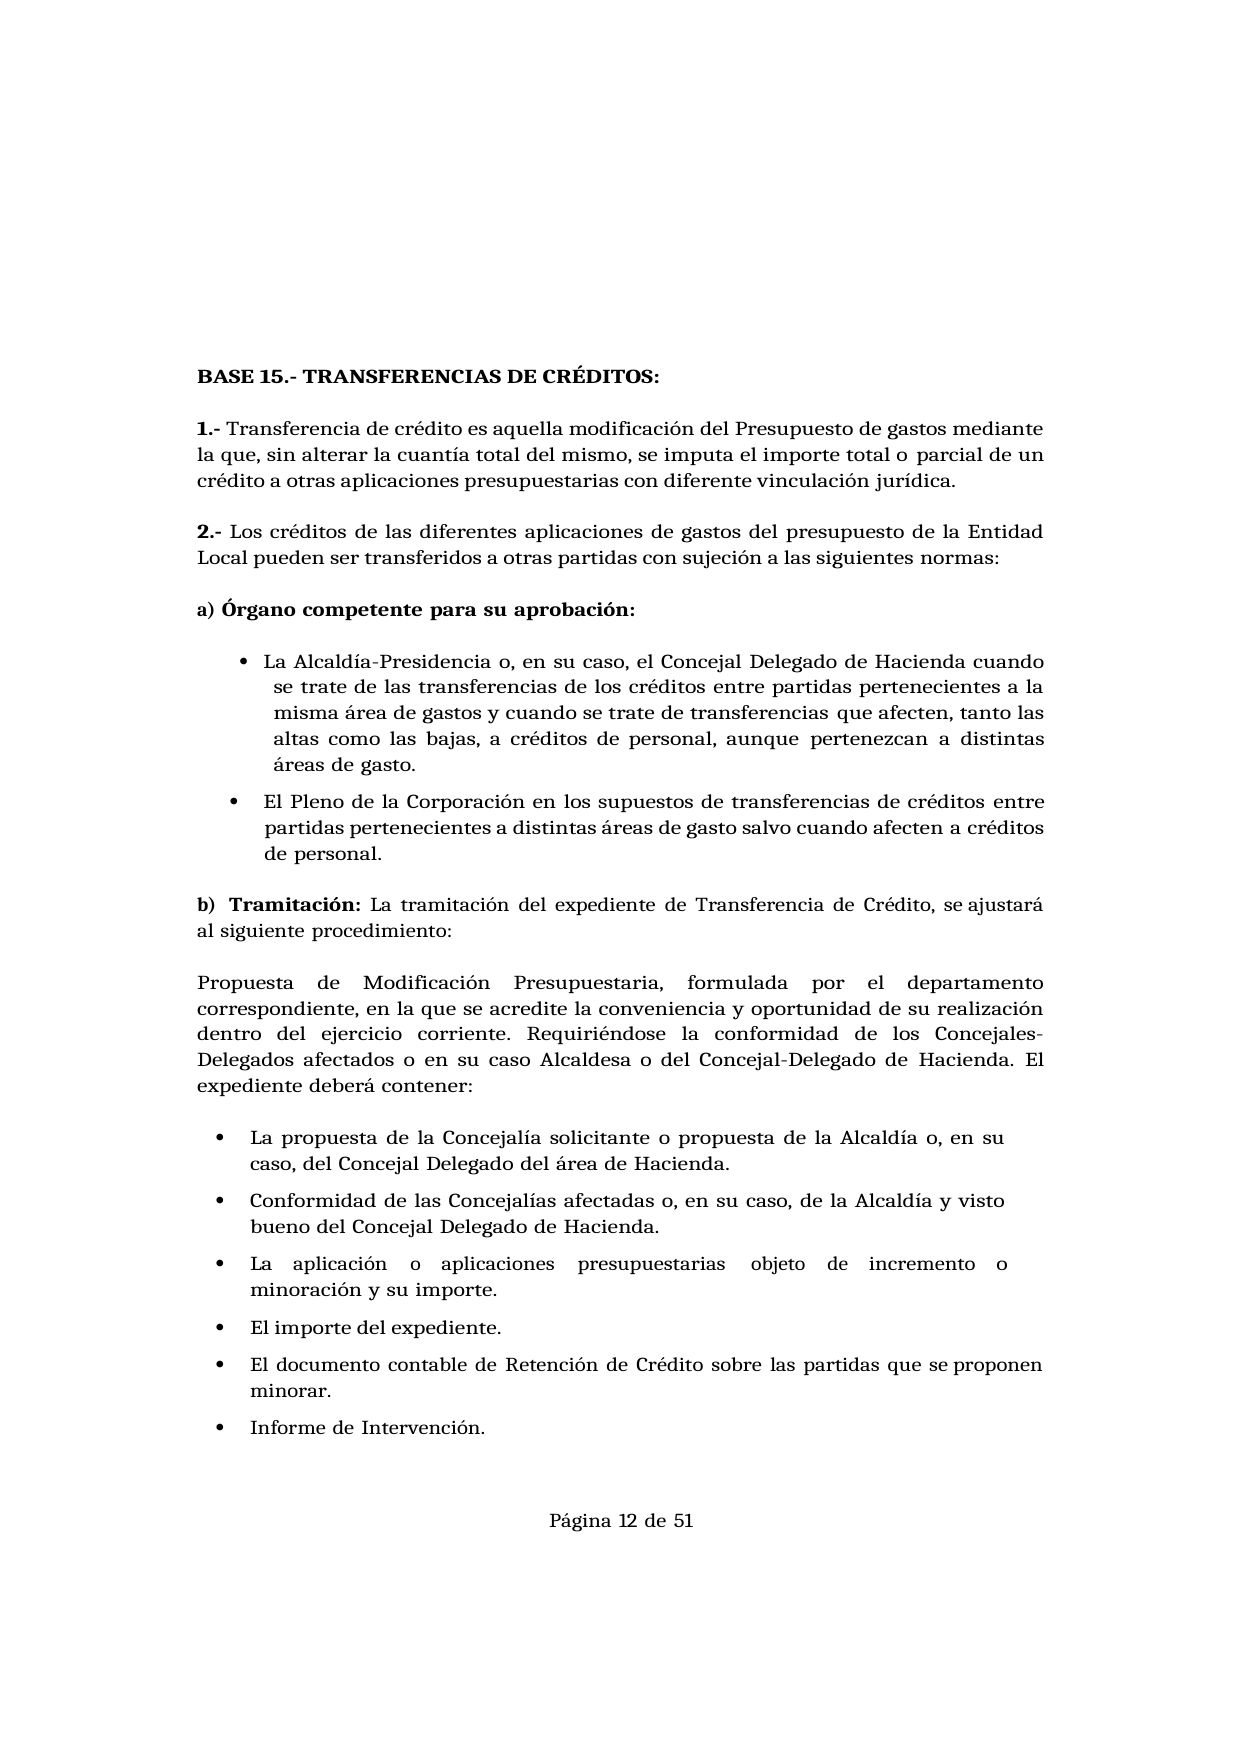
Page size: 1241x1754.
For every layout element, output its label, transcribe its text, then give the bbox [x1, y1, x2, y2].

list El importe del expediente. [216, 1316, 1076, 1339]
text Página 12 de 51 [339, 1509, 902, 1532]
list El Pleno de la Corporación en los supuestos de transferencias de créditos entre partidas pertenecientes a distintas áreas de gasto salvo cuando afecten a créditos de personal. [230, 791, 1044, 865]
text Propuesta de Modificación Presupuestaria, formulada por el departamento correspondiente, en la que se acredite la conveniencia y oportunidad de su realización dentro del ejercicio corriente. Requiriéndose la conformidad de los Concejales-Delegados afectados o en su caso Alcaldesa o del Concejal-Delegado de Hacienda. El expediente deberá contener: [197, 971, 1044, 1097]
list La aplicación o aplicaciones presupuestarias objeto de incremento o minoración y su importe. [216, 1253, 1044, 1302]
text 2.- Los créditos de las diferentes aplicaciones de gastos del presupuesto de la Entidad Local pueden ser transferidos a otras partidas con sujeción a las siguientes normas: [197, 521, 1044, 569]
list La Alcaldía-Presidencia o, en su caso, el Concejal Delegado de Hacienda cuando se trate de las transferencias de los créditos entre partidas pertenecientes a la misma área de gastos y cuando se trate de transferencias que afecten, tanto las altas como las bajas, a créditos de personal, aunque pertenezcan a distintas áreas de gasto. [240, 650, 1044, 776]
text 1.- Transferencia de crédito es aquella modificación del Presupuesto de gastos mediante la que, sin alterar la cuantía total del mismo, se imputa el importe total o parcial de un crédito a otras aplicaciones presupuestarias con diferente vinculación jurídica. [197, 418, 1044, 492]
list Informe de Intervención. [216, 1417, 1076, 1439]
list Tramitación: La tramitación del expediente de Transferencia de Crédito, se ajustará al siguiente procedimiento: [197, 894, 1044, 943]
subtitle BASE 15.- TRANSFERENCIAS DE CRÉDITOS: [197, 366, 1076, 389]
list Conformidad de las Concejalías afectadas o, en su caso, de la Alcaldía y visto bueno del Concejal Delegado de Hacienda. [216, 1190, 1044, 1238]
subtitle Órgano competente para su aprobación: [197, 598, 1076, 621]
list El documento contable de Retención de Crédito sobre las partidas que se proponen minorar. [216, 1354, 1044, 1402]
list La propuesta de la Concejalía solicitante o propuesta de la Alcaldía o, en su caso, del Concejal Delegado del área de Hacienda. [216, 1126, 1044, 1175]
